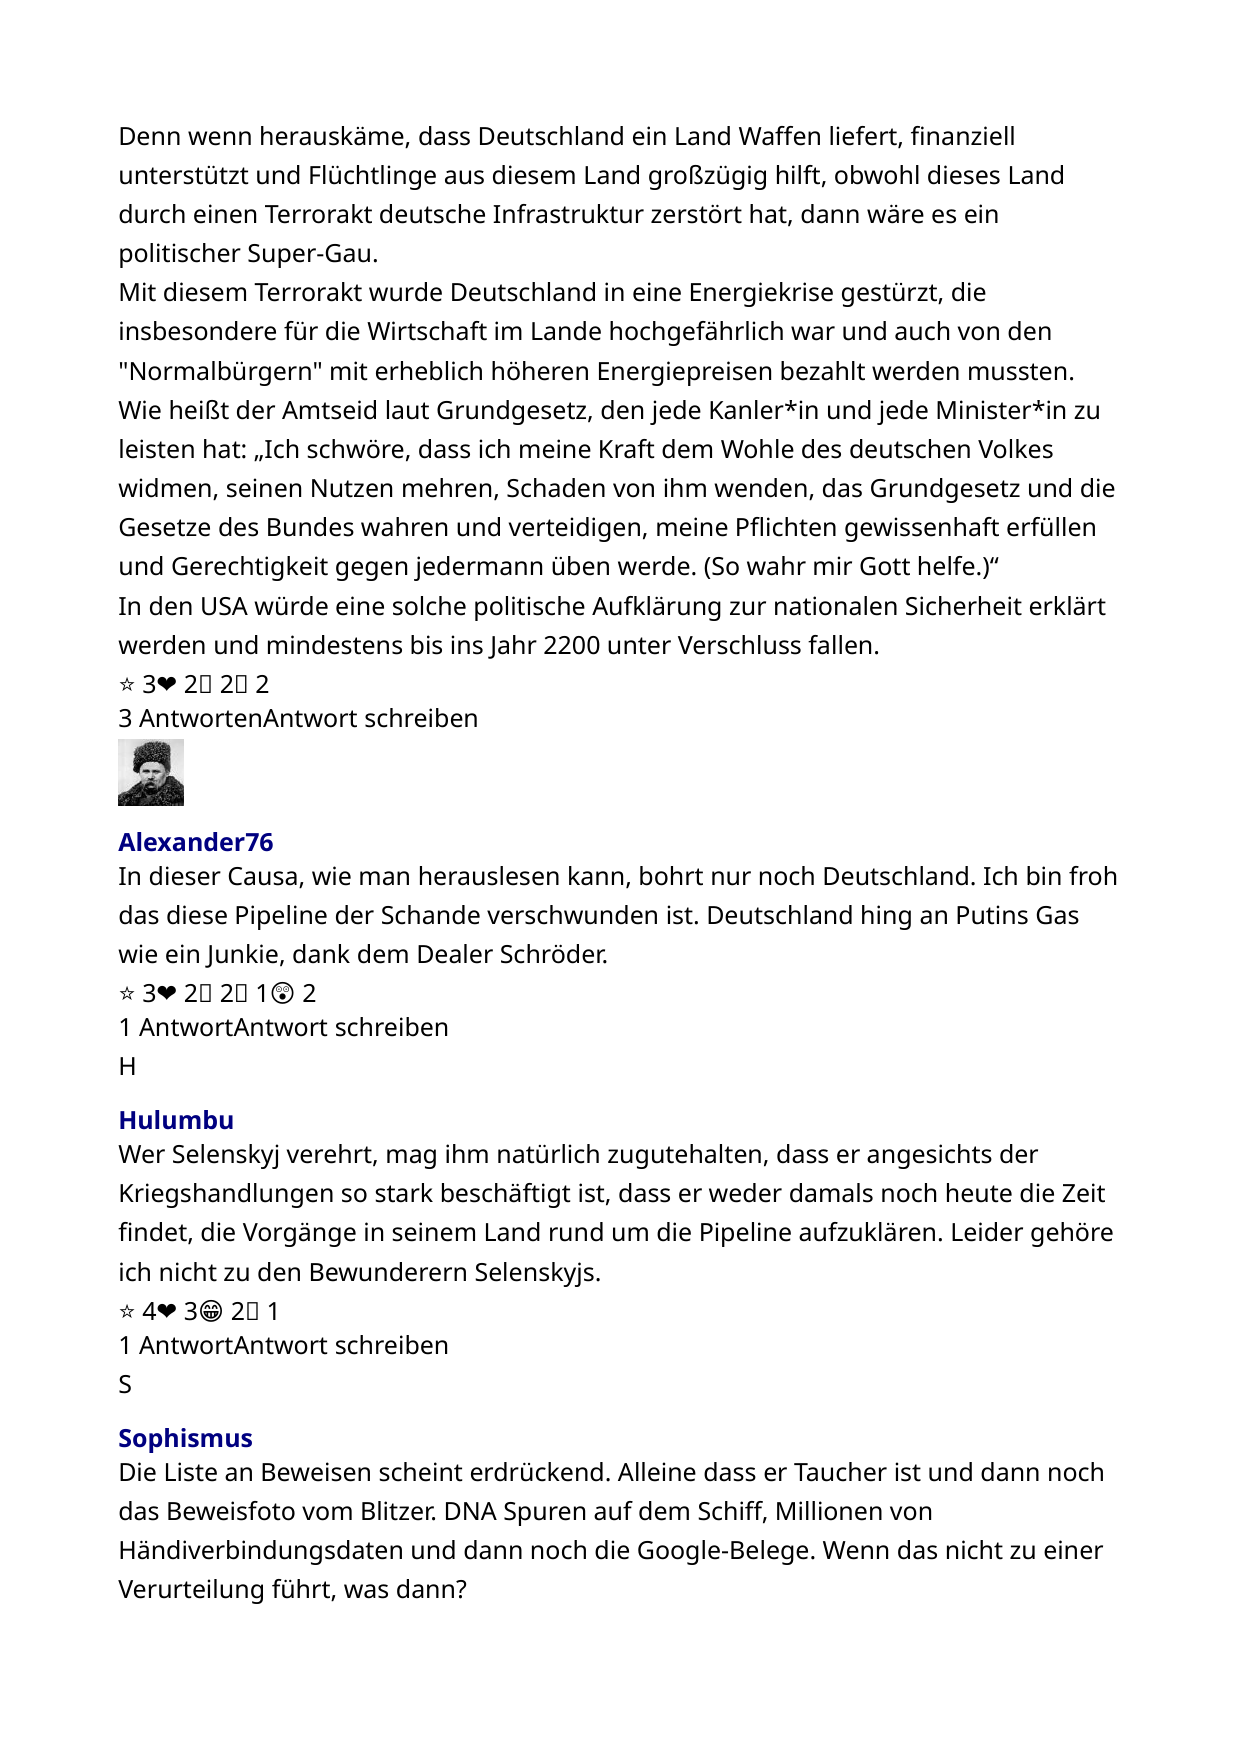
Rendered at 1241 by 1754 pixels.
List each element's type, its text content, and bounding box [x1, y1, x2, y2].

text 3 AntwortenAntwort schreiben [118, 701, 1122, 734]
text S [118, 1367, 1122, 1401]
picture [118, 739, 184, 806]
text ⭐️ 4❤️ 3😁 2🤨 1 [118, 1293, 1122, 1327]
text ⭐️ 3❤️ 2🙁 2🤨 2 [118, 666, 1122, 701]
subtitle Sophismus [118, 1420, 1122, 1454]
text Wie heißt der Amtseid laut Grundgesetz, den jede Kanler*in und jede Minister*in zu leisten hat: „Ich schwöre, dass ich meine Kraft dem Wohle des deutschen Volkes widmen, seinen Nutzen mehren, Schaden von ihm wenden, das Grundgesetz und die Gesetze des Bundes wahren und verteidigen, meine Pflichten gewissenhaft erfüllen und Gerechtigkeit gegen jedermann üben werde. (So wahr mir Gott helfe.)“ [118, 392, 1122, 583]
text In dieser Causa, wie man herauslesen kann, bohrt nur noch Deutschland. Ich bin froh das diese Pipeline der Schande verschwunden ist. Deutschland hing an Putins Gas wie ein Junkie, dank dem Dealer Schröder. [118, 858, 1122, 971]
text ⭐️ 3❤️ 2🙁 2🤨 1😲 2 [118, 976, 1122, 1010]
text 1 AntwortAntwort schreiben [118, 1327, 1122, 1362]
text Wer Selenskyj verehrt, mag ihm natürlich zugutehalten, dass er angesichts der Kriegshandlungen so stark beschäftigt ist, dass er weder damals noch heute die Zeit findet, die Vorgänge in seinem Land rund um die Pipeline aufzuklären. Leider gehöre ich nicht zu den Bewunderern Selenskyjs. [118, 1137, 1122, 1288]
text Denn wenn herauskäme, dass Deutschland ein Land Waffen liefert, finanziell unterstützt und Flüchtlinge aus diesem Land großzügig hilft, obwohl dieses Land durch einen Terrorakt deutsche Infrastruktur zerstört hat, dann wäre es ein politischer Super-Gau. [118, 118, 1122, 270]
text Die Liste an Beweisen scheint erdrückend. Alleine dass er Taucher ist und dann noch das Beweisfoto vom Blitzer. DNA Spuren auf dem Schiff, Millionen von Händiverbindungsdaten und dann noch die Google-Belege. Wenn das nicht zu einer Verurteilung führt, was dann? [118, 1454, 1122, 1606]
subtitle Alexander76 [118, 824, 1122, 858]
subtitle Hulumbu [118, 1103, 1122, 1137]
text Mit diesem Terrorakt wurde Deutschland in eine Energiekrise gestürzt, die insbesondere für die Wirtschaft im Lande hochgefährlich war und auch von den "Normalbürgern" mit erheblich höheren Energiepreisen bezahlt werden mussten. [118, 275, 1122, 387]
text In den USA würde eine solche politische Aufklärung zur nationalen Sicherheit erklärt werden und mindestens bis ins Jahr 2200 unter Verschluss fallen. [118, 588, 1122, 661]
text 1 AntwortAntwort schreiben [118, 1010, 1122, 1044]
text H [118, 1049, 1122, 1083]
